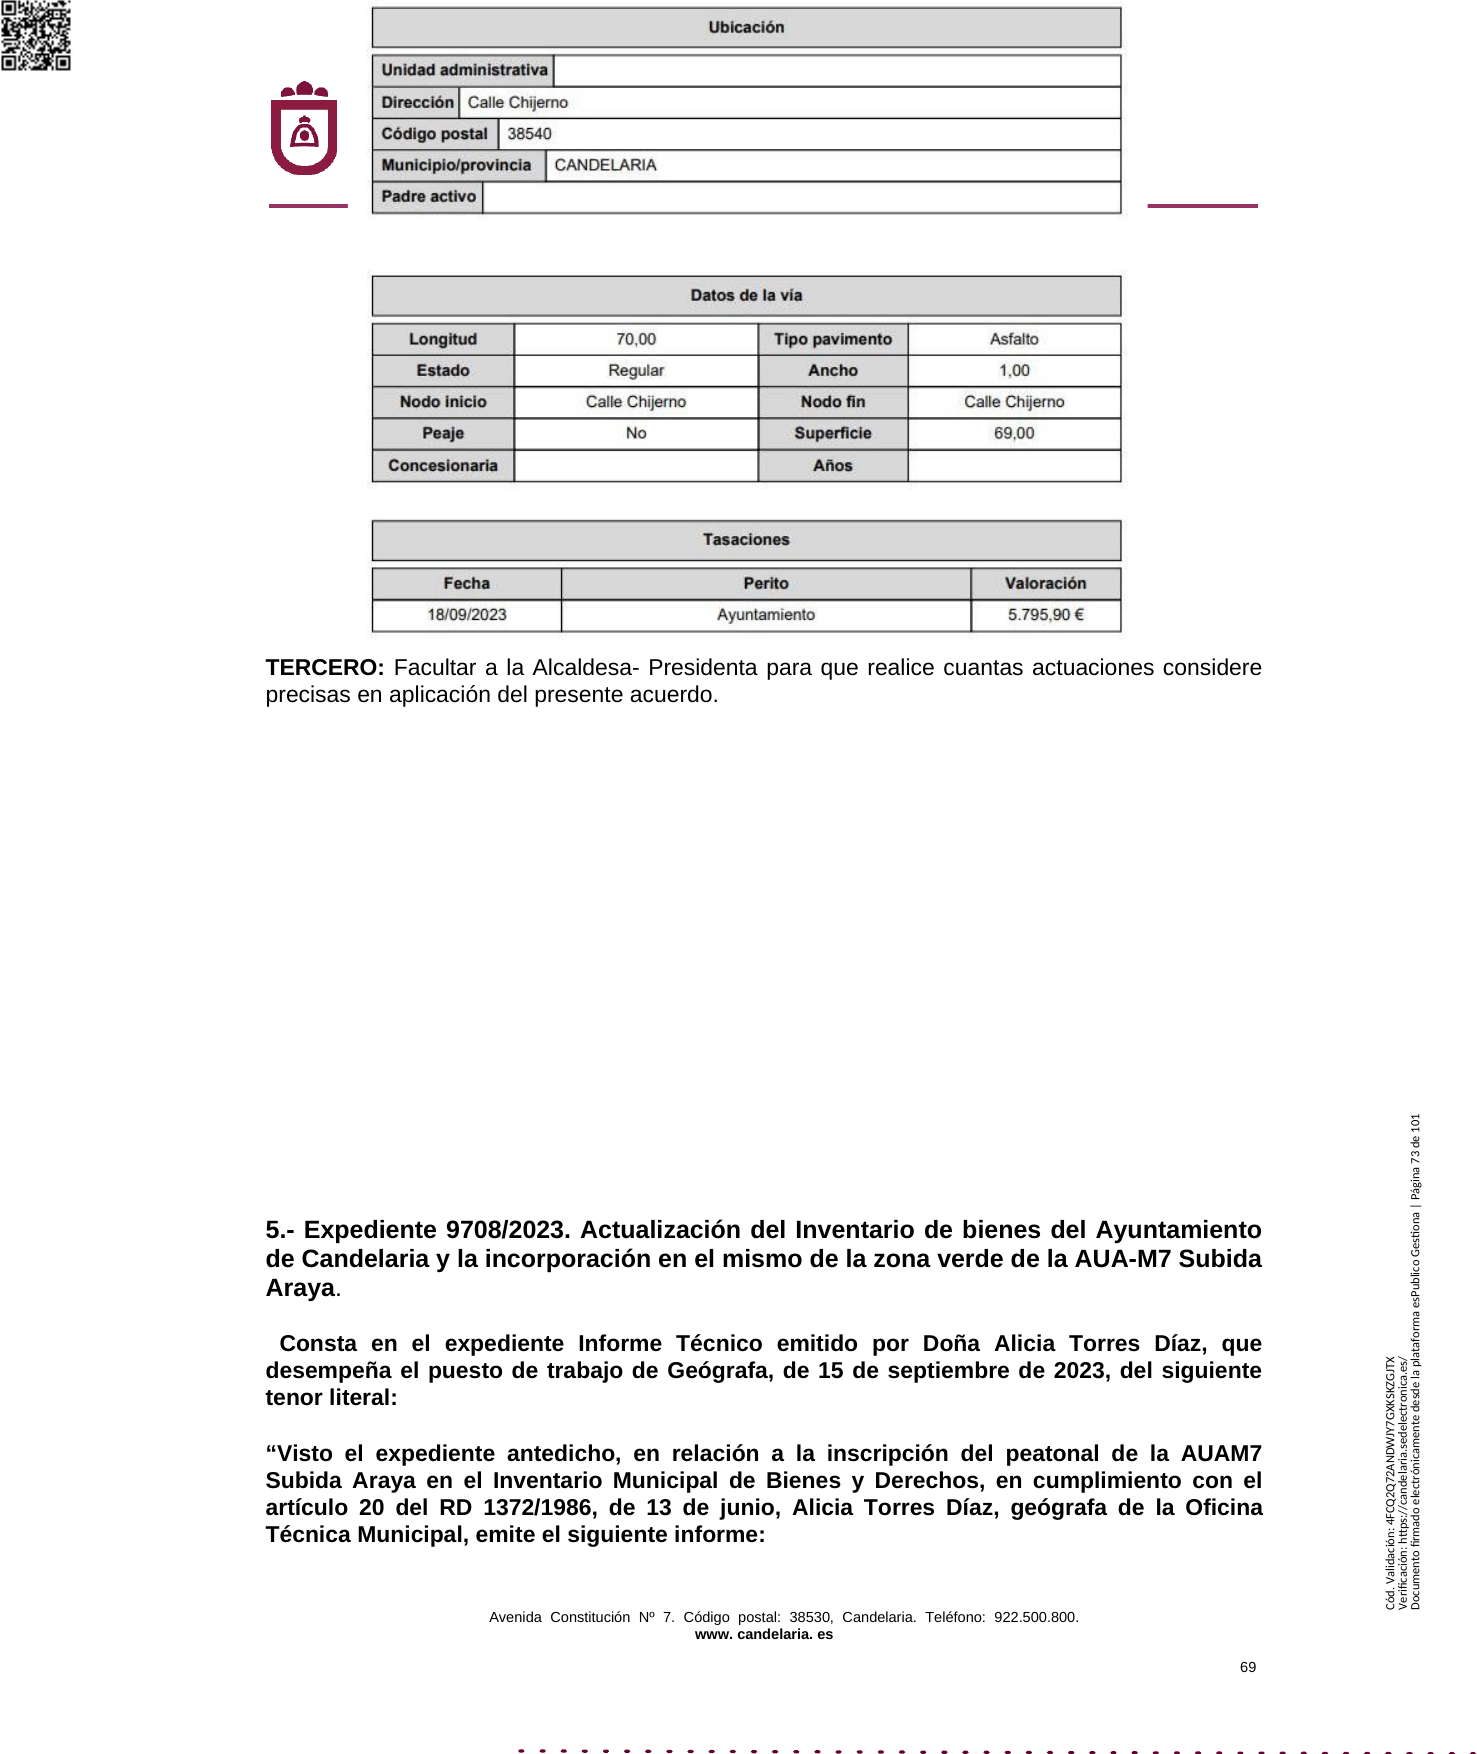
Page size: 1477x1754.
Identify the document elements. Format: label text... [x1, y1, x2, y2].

text “Visto el expediente antedicho, en relación a la inscripción del peatonal de la AUAM7 Subida Araya en el Inventario Municipal de Bienes y Derechos, en cumplimiento con el artículo 20 del RD 1372/1986, de 13 de junio, Alicia Torres Díaz, geógrafa de la Oficina Técnica Municipal, emite el siguiente informe: [265, 1439, 1264, 1547]
text Consta en el expediente Informe Técnico emitido por Doña Alicia Torres Díaz, que desempeña el puesto de trabajo de Geógrafa, de 15 de septiembre de 2023, del siguiente tenor literal: [265, 1329, 1264, 1410]
text TERCERO: Facultar a la Alcaldesa- Presidenta para que realice cuantas actuaciones considere precisas en aplicación del presente acuerdo. [265, 426, 1263, 707]
text 5.- Expediente 9708/2023. Actualización del Inventario de bienes del Ayuntamiento de Candelaria y la incorporación en el mismo de la zona verde de la AUA-M7 Subida Araya. [265, 1215, 1263, 1301]
